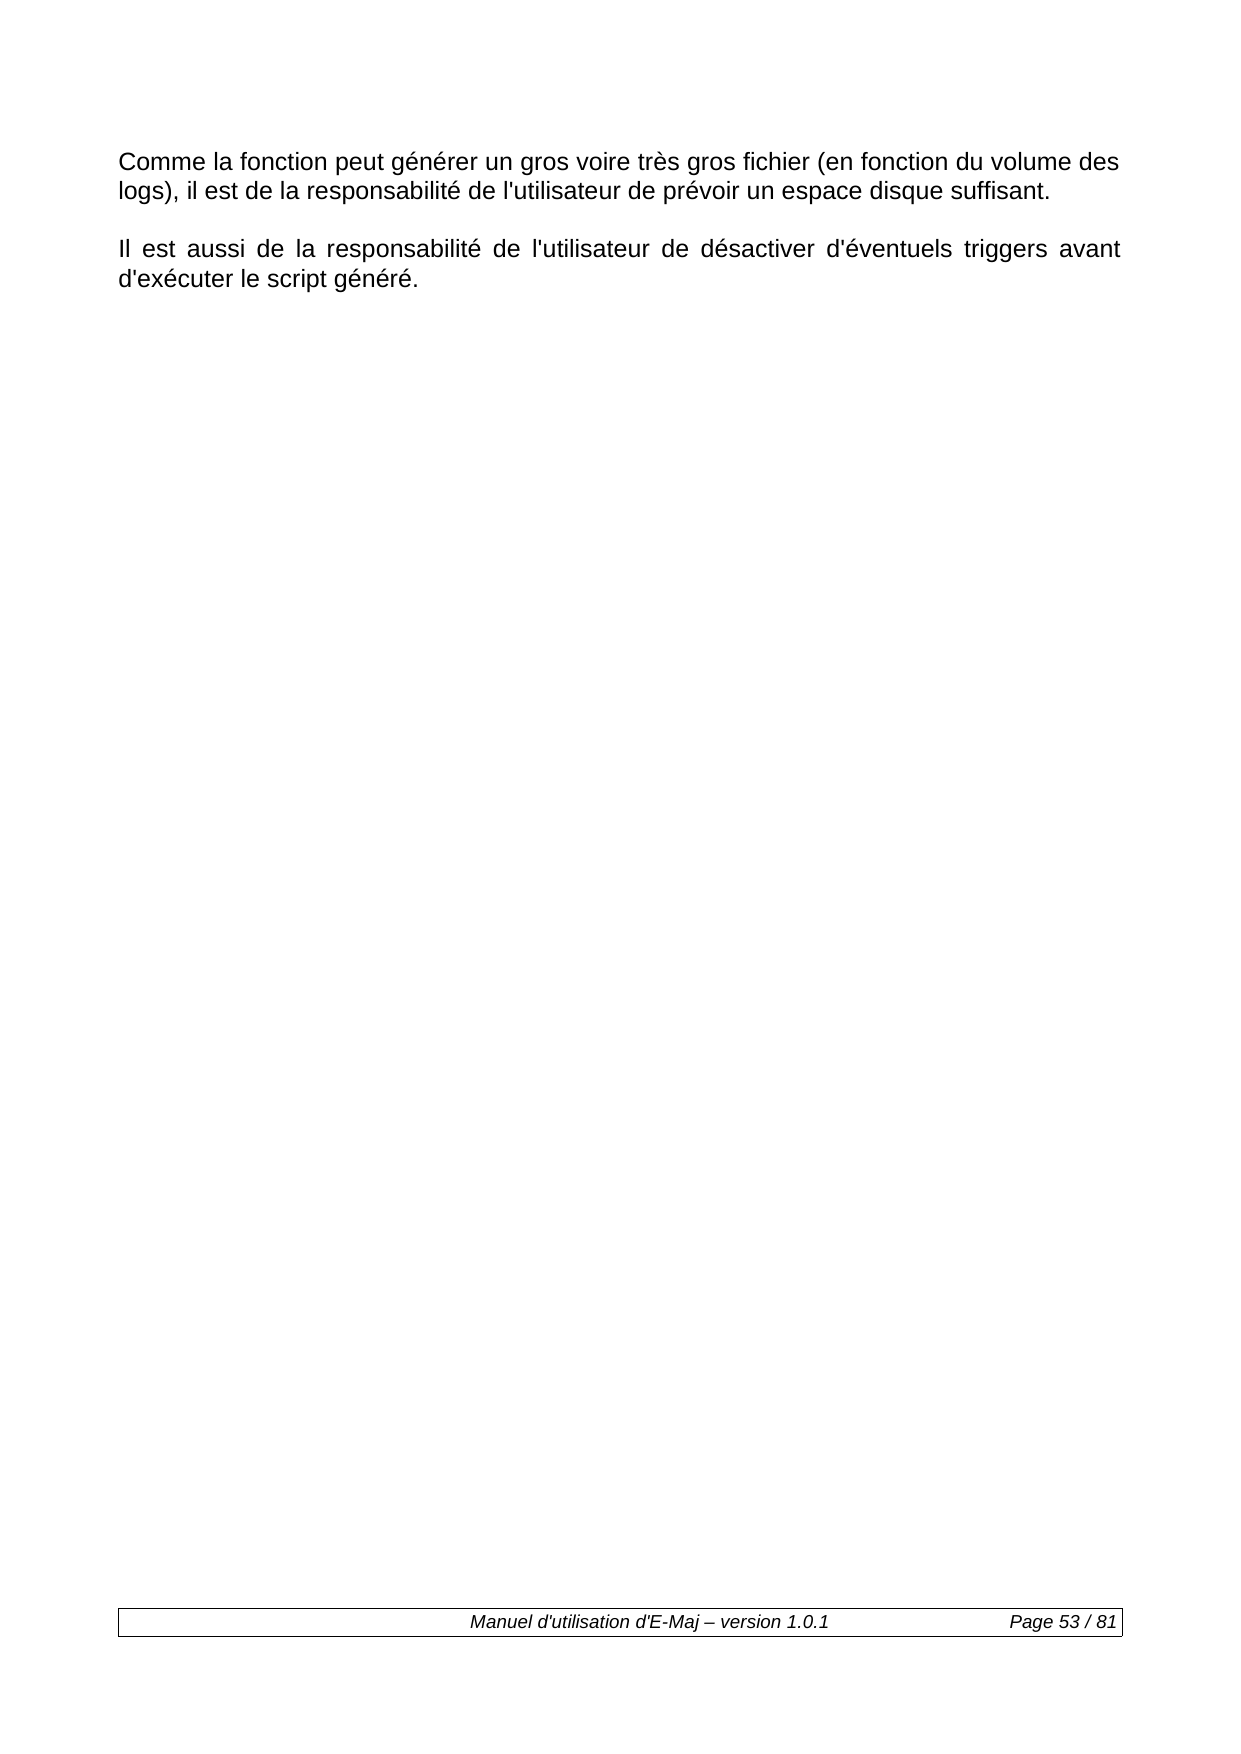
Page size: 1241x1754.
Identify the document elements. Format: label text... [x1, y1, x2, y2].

text Il est aussi de la responsabilité de l'utilisateur de désactiver d'éventuels triggers avant d'exécuter le script généré. [118, 234, 1122, 292]
text Comme la fonction peut générer un gros voire très gros fichier (en fonction du volume des logs), il est de la responsabilité de l'utilisateur de prévoir un espace disque suffisant. [118, 147, 1122, 205]
